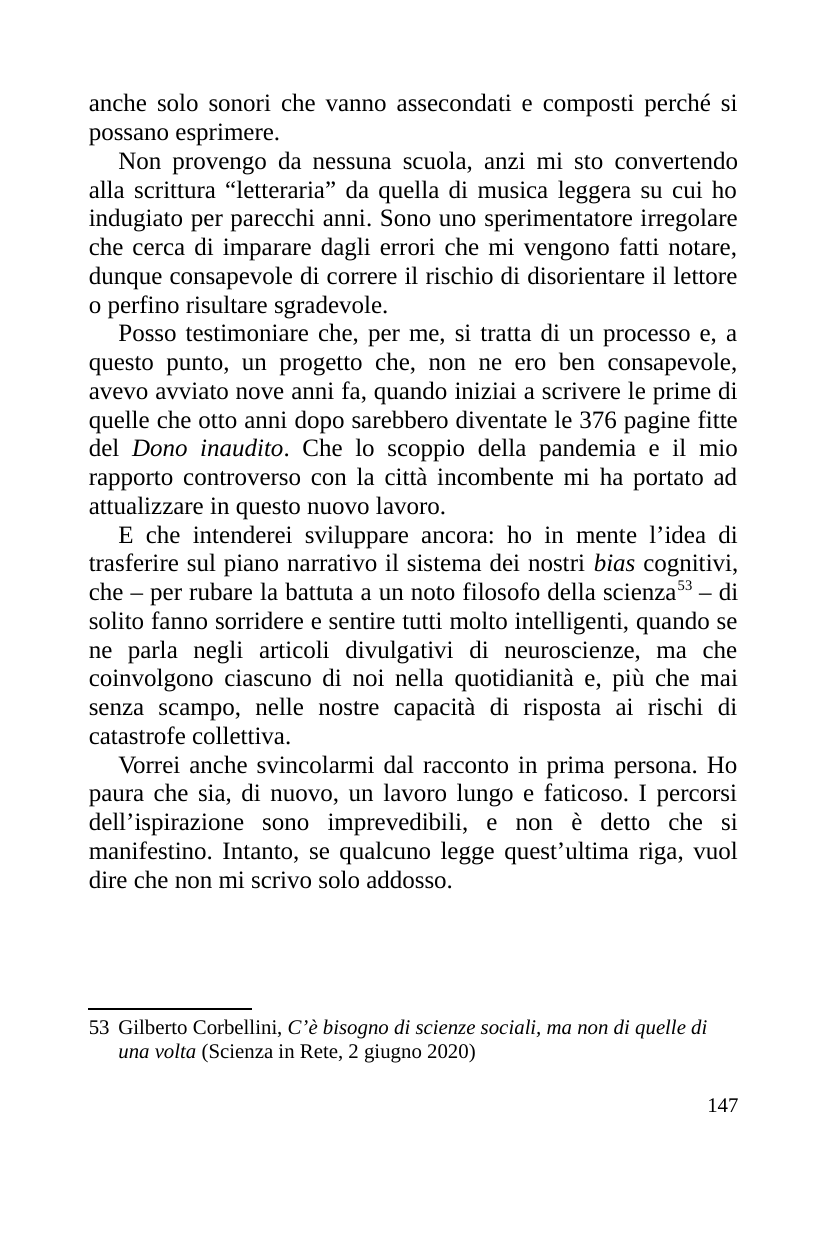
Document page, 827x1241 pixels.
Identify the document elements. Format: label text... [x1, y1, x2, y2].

text Gilberto Corbellini, C’è bisogno di scienze sociali, ma non di quelle di una volta (Scienza in Rete, 2 giugno 2020) [88, 1015, 738, 1063]
text Vorrei anche svincolarmi dal racconto in prima persona. Ho paura che sia, di nuovo, un lavoro lungo e faticoso. I percorsi dell’ispirazione sono imprevedibili, e non è detto che si manifestino. Intanto, se qualcuno legge quest’ultima riga, vuol dire che non mi scrivo solo addosso. [88, 750, 738, 893]
text Non provengo da nessuna scuola, anzi mi sto convertendo alla scrittura “letteraria” da quella di musica leggera su cui ho indugiato per parecchi anni. Sono uno sperimentatore irregolare che cerca di imparare dagli errori che mi vengono fatti notare, dunque consapevole di correre il rischio di disorientare il lettore o perfino risultare sgradevole. [88, 146, 738, 318]
text Posso testimoniare che, per me, si tratta di un processo e, a questo punto, un progetto che, non ne ero ben consapevole, avevo avviato nove anni fa, quando iniziai a scrivere le prime di quelle che otto anni dopo sarebbero diventate le 376 pagine fitte del Dono inaudito. Che lo scoppio della pandemia e il mio rapporto controverso con la città incombente mi ha portato ad attualizzare in questo nuovo lavoro. [88, 318, 738, 520]
text anche solo sonori che vanno assecondati e composti perché si possano esprimere. [88, 88, 738, 146]
text E che intenderei sviluppare ancora: ho in mente l’idea di trasferire sul piano narrativo il sistema dei nostri bias cognitivi, che – per rubare la battuta a un noto filosofo della scienza – di solito fanno sorridere e sentire tutti molto intelligenti, quando se ne parla negli articoli divulgativi di neuroscienze, ma che coinvolgono ciascuno di noi nella quotidianità e, più che mai senza scampo, nelle nostre capacità di risposta ai rischi di catastrofe collettiva. [88, 520, 738, 750]
